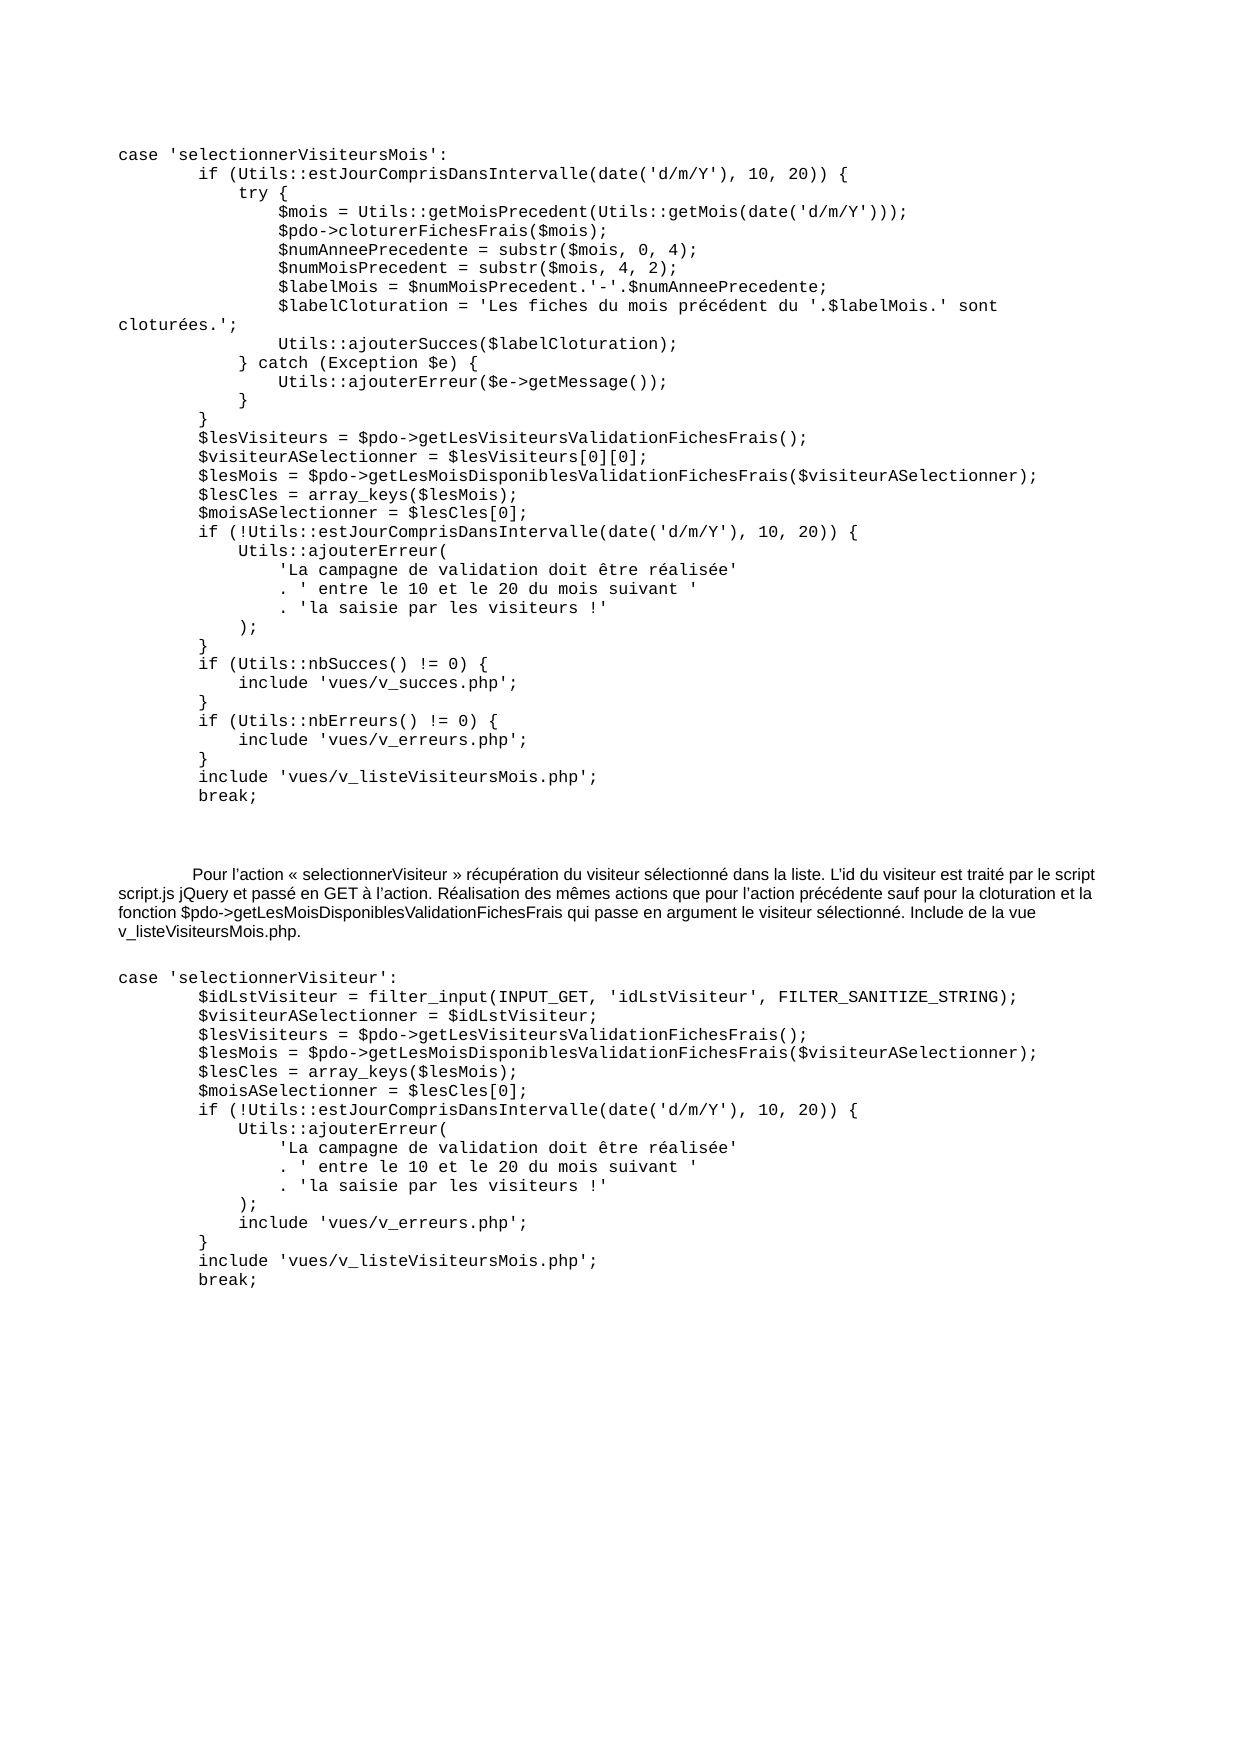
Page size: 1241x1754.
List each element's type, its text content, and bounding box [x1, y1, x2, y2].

text break; [118, 1271, 1122, 1290]
text $numAnneePrecedente = substr($mois, 0, 4); [118, 241, 1122, 260]
text case 'selectionnerVisiteursMois': [118, 147, 1122, 166]
text } [118, 637, 1122, 656]
text $mois = Utils::getMoisPrecedent(Utils::getMois(date('d/m/Y'))); [118, 203, 1122, 222]
text $numMoisPrecedent = substr($mois, 4, 2); [118, 260, 1122, 279]
text include 'vues/v_listeVisiteursMois.php'; [118, 769, 1122, 788]
text $lesCles = array_keys($lesMois); [118, 1064, 1122, 1083]
text Utils::ajouterErreur( [118, 543, 1122, 562]
text $lesMois = $pdo->getLesMoisDisponiblesValidationFichesFrais($visiteurASelectionner); [118, 467, 1122, 486]
text if (Utils::nbSucces() != 0) { [118, 656, 1122, 675]
text } [118, 411, 1122, 430]
text case 'selectionnerVisiteur': [118, 970, 1122, 988]
text } [118, 694, 1122, 712]
text if (Utils::estJourComprisDansIntervalle(date('d/m/Y'), 10, 20)) { [118, 166, 1122, 184]
text 'La campagne de validation doit être réalisée' [118, 562, 1122, 581]
text include 'vues/v_erreurs.php'; [118, 1215, 1122, 1234]
text . ' entre le 10 et le 20 du mois suivant ' [118, 1158, 1122, 1177]
text include 'vues/v_erreurs.php'; [118, 731, 1122, 750]
text $labelMois = $numMoisPrecedent.'-'.$numAnneePrecedente; [118, 279, 1122, 298]
text if (!Utils::estJourComprisDansIntervalle(date('d/m/Y'), 10, 20)) { [118, 524, 1122, 543]
text $lesVisiteurs = $pdo->getLesVisiteursValidationFichesFrais(); [118, 1026, 1122, 1045]
text Utils::ajouterSucces($labelCloturation); [118, 335, 1122, 354]
text } catch (Exception $e) { [118, 354, 1122, 373]
text Utils::ajouterErreur($e->getMessage()); [118, 373, 1122, 392]
text $lesCles = array_keys($lesMois); [118, 486, 1122, 505]
text . 'la saisie par les visiteurs !' [118, 1177, 1122, 1196]
text } [118, 392, 1122, 411]
text $lesVisiteurs = $pdo->getLesVisiteursValidationFichesFrais(); [118, 430, 1122, 448]
text ); [118, 618, 1122, 637]
text if (!Utils::estJourComprisDansIntervalle(date('d/m/Y'), 10, 20)) { [118, 1102, 1122, 1121]
text 'La campagne de validation doit être réalisée' [118, 1139, 1122, 1158]
text $moisASelectionner = $lesCles[0]; [118, 505, 1122, 524]
text try { [118, 184, 1122, 203]
text $visiteurASelectionner = $idLstVisiteur; [118, 1007, 1122, 1026]
text include 'vues/v_listeVisiteursMois.php'; [118, 1252, 1122, 1271]
text $idLstVisiteur = filter_input(INPUT_GET, 'idLstVisiteur', FILTER_SANITIZE_STRING); [118, 988, 1122, 1007]
text $labelCloturation = 'Les fiches du mois précédent du '.$labelMois.' sont cloturées.'; [118, 298, 1122, 335]
text if (Utils::nbErreurs() != 0) { [118, 712, 1122, 731]
text } [118, 1234, 1122, 1252]
text break; [118, 788, 1122, 807]
text $visiteurASelectionner = $lesVisiteurs[0][0]; [118, 448, 1122, 467]
text $pdo->cloturerFichesFrais($mois); [118, 222, 1122, 241]
text . 'la saisie par les visiteurs !' [118, 599, 1122, 618]
text Utils::ajouterErreur( [118, 1121, 1122, 1139]
text ); [118, 1196, 1122, 1215]
text . ' entre le 10 et le 20 du mois suivant ' [118, 581, 1122, 599]
text include 'vues/v_succes.php'; [118, 675, 1122, 694]
text } [118, 750, 1122, 769]
text Pour l’action « selectionnerVisiteur » récupération du visiteur sélectionné dans la liste. L’id du visiteur est traité par le script script.js jQuery et passé en GET à l’action. Réalisation des mêmes actions que pour l’action précédente sauf pour la cloturation et la fonction $pdo->getLesMoisDisponiblesValidationFichesFrais qui passe en argument le visiteur sélectionné. Include de la vue v_listeVisiteursMois.php. [118, 864, 1122, 941]
text $lesMois = $pdo->getLesMoisDisponiblesValidationFichesFrais($visiteurASelectionner); [118, 1045, 1122, 1064]
text $moisASelectionner = $lesCles[0]; [118, 1083, 1122, 1102]
